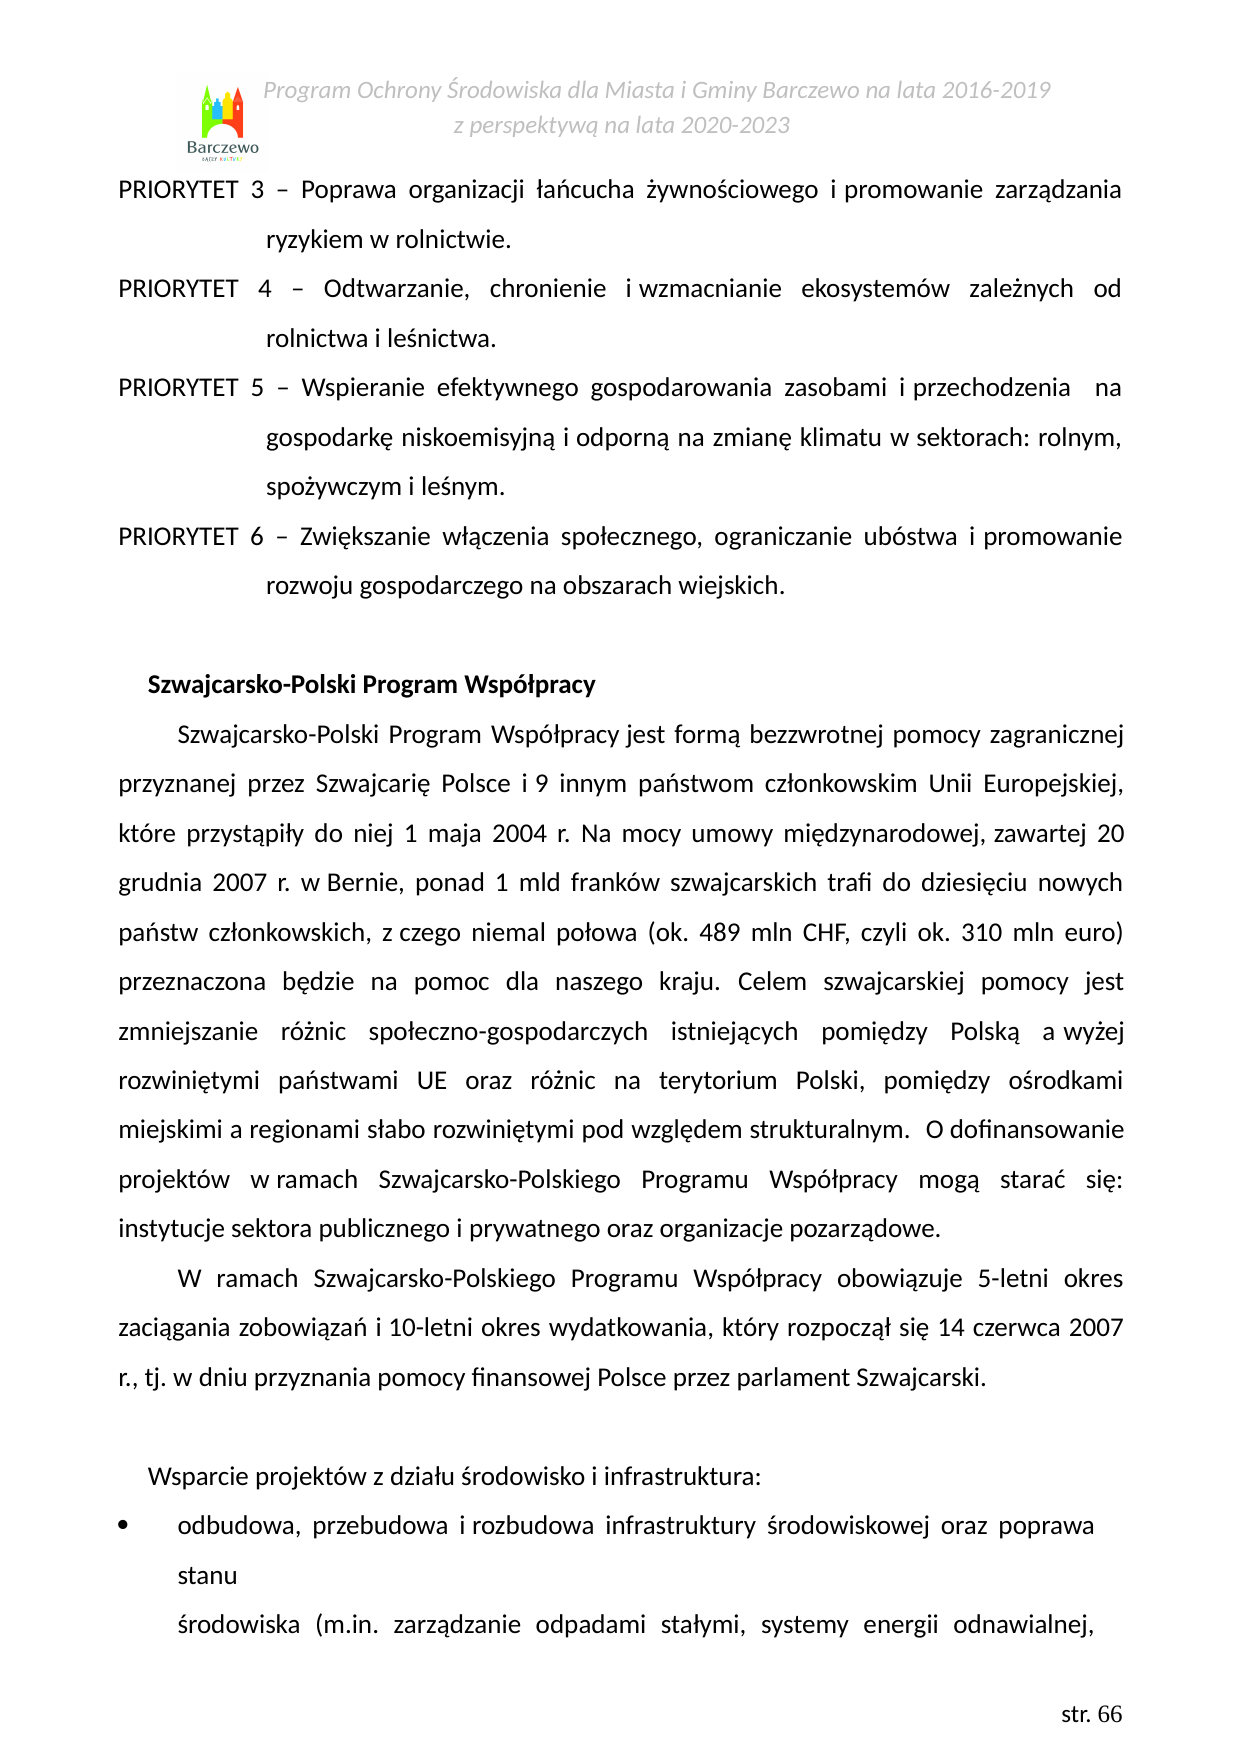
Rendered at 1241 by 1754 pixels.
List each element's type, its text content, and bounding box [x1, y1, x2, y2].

text środowiska (m.in. zarządzanie odpadami stałymi, systemy energii odnawialnej, [177, 1607, 1095, 1641]
text Szwajcarsko-Polski Program Współpracy jest formą bezzwrotnej pomocy zagranicznej przyznanej przez Szwajcarię Polsce i 9 innym państwom członkowskim Unii Europejskiej, które przystąpiły do niej 1 maja 2004 r. Na mocy umowy międzynarodowej, zawartej 20 grudnia 2007 r. w Bernie, ponad 1 mld franków szwajcarskich trafi do dziesięciu nowych państw członkowskich, z czego niemal połowa (ok. 489 mln CHF, czyli ok. 310 mln euro) przeznaczona będzie na pomoc dla naszego kraju. Celem szwajcarskiej pomocy jest zmniejszanie różnic społeczno-gospodarczych istniejących pomiędzy Polską a wyżej rozwiniętymi państwami UE oraz różnic na terytorium Polski, pomiędzy ośrodkami miejskimi a regionami słabo rozwiniętymi pod względem strukturalnym. O dofinansowanie projektów w ramach Szwajcarsko-Polskiego Programu Współpracy mogą starać się: instytucje sektora publicznego i prywatnego oraz organizacje pozarządowe. [118, 717, 1124, 1245]
picture [175, 73, 270, 173]
text PRIORYTET 4 – Odtwarzanie, chronienie i wzmacnianie ekosystemów zależnych od rolnictwa i leśnictwa. [118, 272, 1122, 354]
text Szwajcarsko-Polski Program Współpracy [148, 667, 1095, 700]
text PRIORYTET 6 – Zwiększanie włączenia społecznego, ograniczanie ubóstwa i promowanie rozwoju gospodarczego na obszarach wiejskich. [118, 519, 1122, 601]
text W ramach Szwajcarsko-Polskiego Programu Współpracy obowiązuje 5-letni okres zaciągania zobowiązań i 10-letni okres wydatkowania, który rozpoczął się 14 czerwca 2007 r., tj. w dniu przyznania pomocy finansowej Polsce przez parlament Szwajcarski. [118, 1261, 1124, 1393]
text Wsparcie projektów z działu środowisko i infrastruktura: [148, 1459, 1095, 1492]
text PRIORYTET 5 – Wspieranie efektywnego gospodarowania zasobami i przechodzenia na gospodarkę niskoemisyjną i odporną na zmianę klimatu w sektorach: rolnym, spożywczym i leśnym. [118, 371, 1122, 502]
text PRIORYTET 3 – Poprawa organizacji łańcucha żywnościowego i promowanie zarządzania ryzykiem w rolnictwie. [118, 173, 1122, 255]
list odbudowa, przebudowa i rozbudowa infrastruktury środowiskowej oraz poprawa stanu [118, 1508, 1095, 1591]
